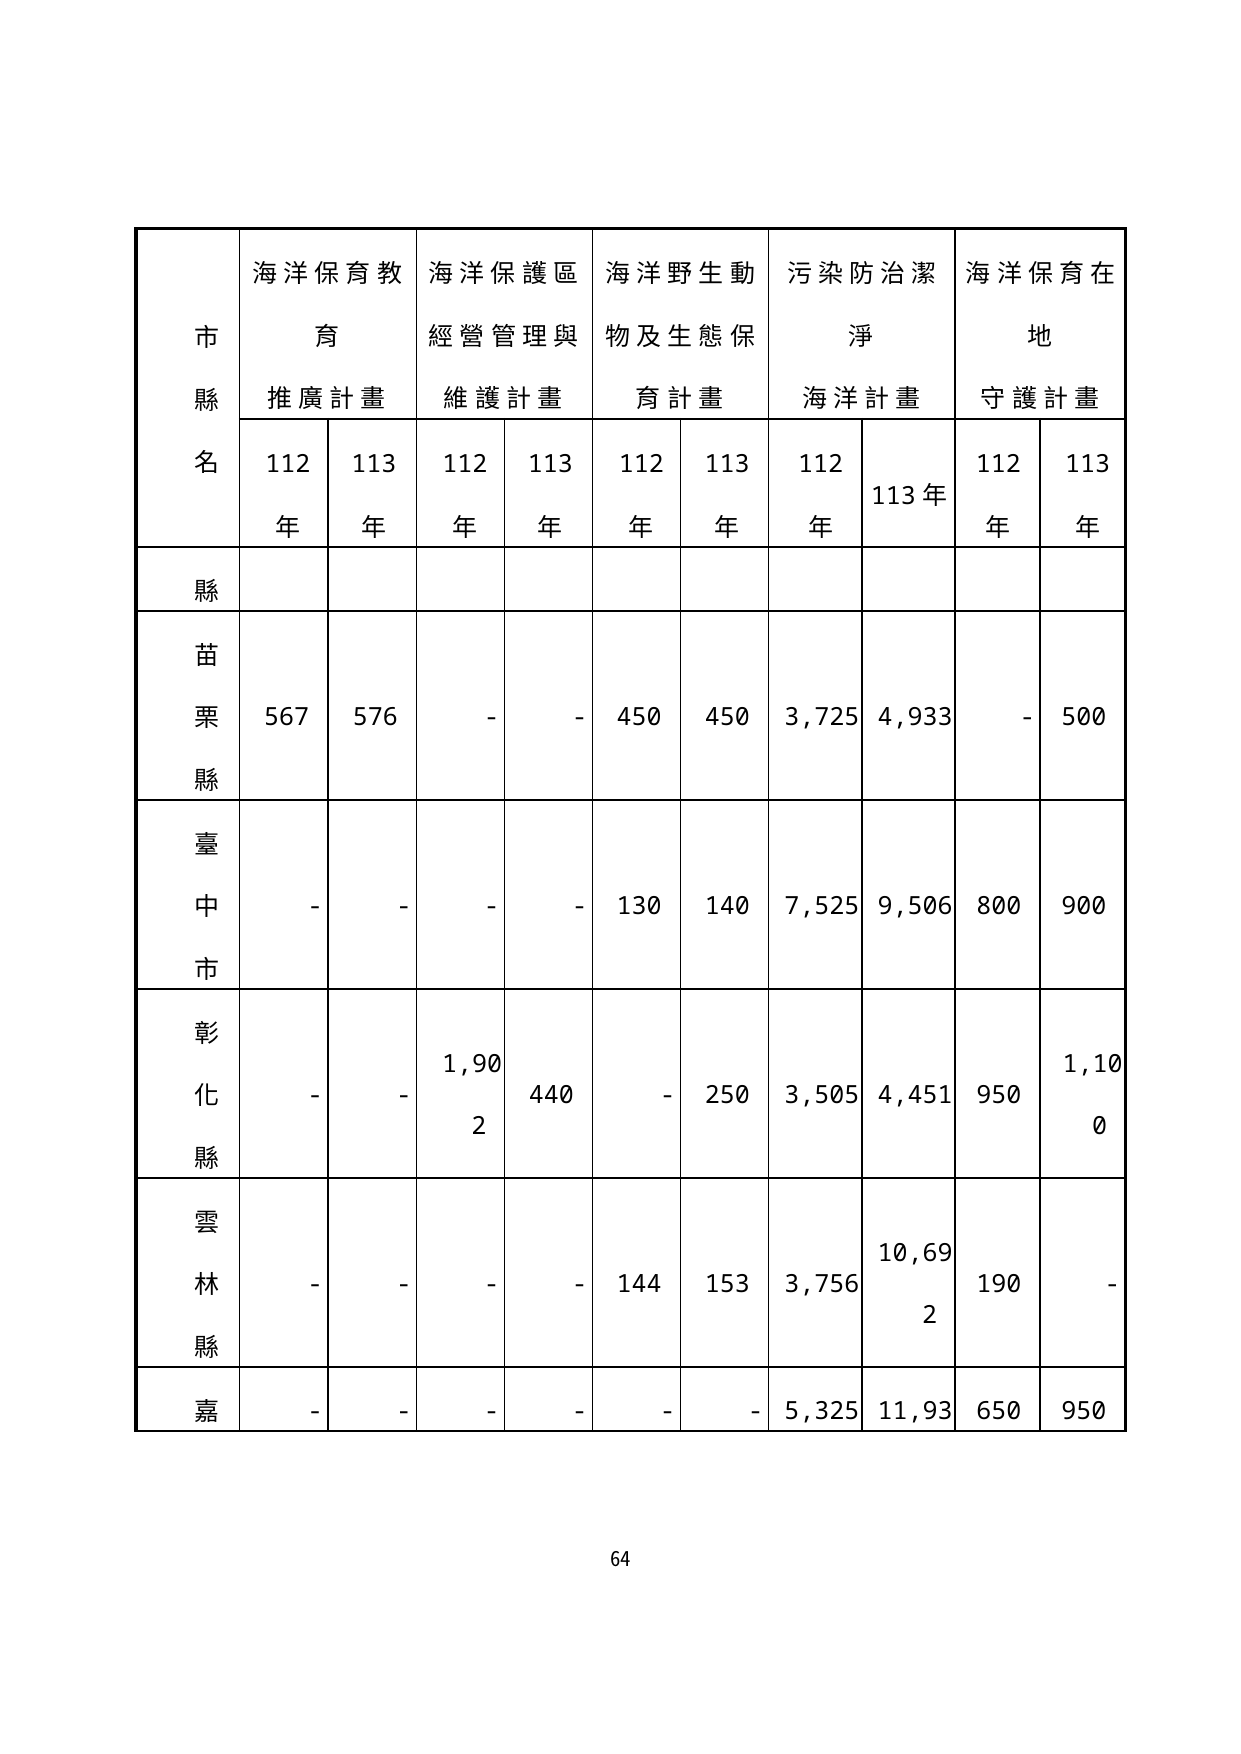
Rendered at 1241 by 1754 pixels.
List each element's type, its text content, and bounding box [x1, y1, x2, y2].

table_cell - [240, 801, 327, 988]
table_cell 113年 [329, 420, 416, 546]
table_cell 950 [956, 990, 1039, 1177]
table_cell - [417, 801, 504, 988]
table_cell 1,902 [417, 990, 504, 1177]
table_cell 3,725 [769, 612, 861, 799]
table_cell 臺中市 [138, 801, 239, 988]
table_header 海洋野生動物及生態保育計畫 [593, 230, 768, 418]
table_cell - [329, 1179, 416, 1366]
table_cell 567 [240, 612, 327, 799]
table_header 海洋保育教育 推廣計畫 [240, 230, 416, 418]
table_cell - [417, 1368, 504, 1430]
table_cell 3,756 [769, 1179, 861, 1366]
table_cell 950 [1041, 1368, 1124, 1430]
table_cell 112年 [956, 420, 1039, 546]
table_cell 3,505 [769, 990, 861, 1177]
table_cell - [505, 1368, 592, 1430]
table_cell 450 [681, 612, 768, 799]
table_header 海洋保育在地 守護計畫 [956, 230, 1124, 418]
table_cell [329, 548, 416, 610]
table_cell [240, 548, 327, 610]
table_cell 140 [681, 801, 768, 988]
table_cell 113年 [505, 420, 592, 546]
table_cell 雲林縣 [138, 1179, 239, 1366]
table_cell - [681, 1368, 768, 1430]
table_header 市縣名 [138, 230, 239, 546]
table_cell - [505, 548, 592, 610]
table_cell 112年 [593, 420, 680, 546]
table_cell 130 [593, 801, 680, 988]
table_header 海洋保護區經營管理與維護計畫 [417, 230, 592, 418]
table_cell - [417, 1179, 504, 1366]
table_cell - [956, 548, 1039, 610]
table_cell 10,692 [863, 1179, 954, 1366]
table_cell 5,325 [769, 1368, 861, 1430]
table_cell 112年 [417, 420, 504, 546]
table_cell - [593, 990, 680, 1177]
table_cell 4,933 [863, 612, 954, 799]
table_cell 500 [1041, 612, 1124, 799]
table_cell [863, 548, 954, 610]
table_cell 4,451 [863, 990, 954, 1177]
table_cell - [505, 612, 592, 799]
table_cell - [1041, 1179, 1124, 1366]
table_cell 190 [956, 1179, 1039, 1366]
table_cell 苗栗縣 [138, 612, 239, 799]
table_cell 112年 [769, 420, 861, 546]
table_cell 1,100 [1041, 990, 1124, 1177]
table_cell 650 [956, 1368, 1039, 1430]
table_cell 153 [681, 1179, 768, 1366]
table_cell 113年 [681, 420, 768, 546]
table_cell 250 [681, 990, 768, 1177]
table_cell 113年 [863, 420, 954, 546]
table_cell 9,506 [863, 801, 954, 988]
table_cell 440 [505, 990, 592, 1177]
table_cell [593, 548, 680, 610]
table_cell - [329, 801, 416, 988]
table_cell - [956, 612, 1039, 799]
table_cell 彰化縣 [138, 990, 239, 1177]
table_cell 112年 [240, 420, 327, 546]
table_cell - [505, 1179, 592, 1366]
table_cell 7,525 [769, 801, 861, 988]
table_cell 11,93 [863, 1368, 954, 1430]
table_cell - [329, 990, 416, 1177]
table_cell - [240, 990, 327, 1177]
table_cell - [417, 548, 504, 610]
table_cell 450 [593, 612, 680, 799]
table_cell - [593, 1368, 680, 1430]
table_cell - [505, 801, 592, 988]
table_cell 嘉 [138, 1368, 239, 1430]
table_cell - [329, 1368, 416, 1430]
table_cell [681, 548, 768, 610]
table_cell 縣 [138, 548, 239, 610]
table_cell 900 [1041, 801, 1124, 988]
table_cell - [240, 1368, 327, 1430]
table_cell - [1041, 548, 1124, 610]
table_header 污染防治潔淨 海洋計畫 [769, 230, 954, 418]
table_cell [769, 548, 861, 610]
table_cell 113年 [1041, 420, 1124, 546]
table_cell 144 [593, 1179, 680, 1366]
table_cell - [240, 1179, 327, 1366]
table_cell 576 [329, 612, 416, 799]
table_cell - [417, 612, 504, 799]
table_cell 800 [956, 801, 1039, 988]
